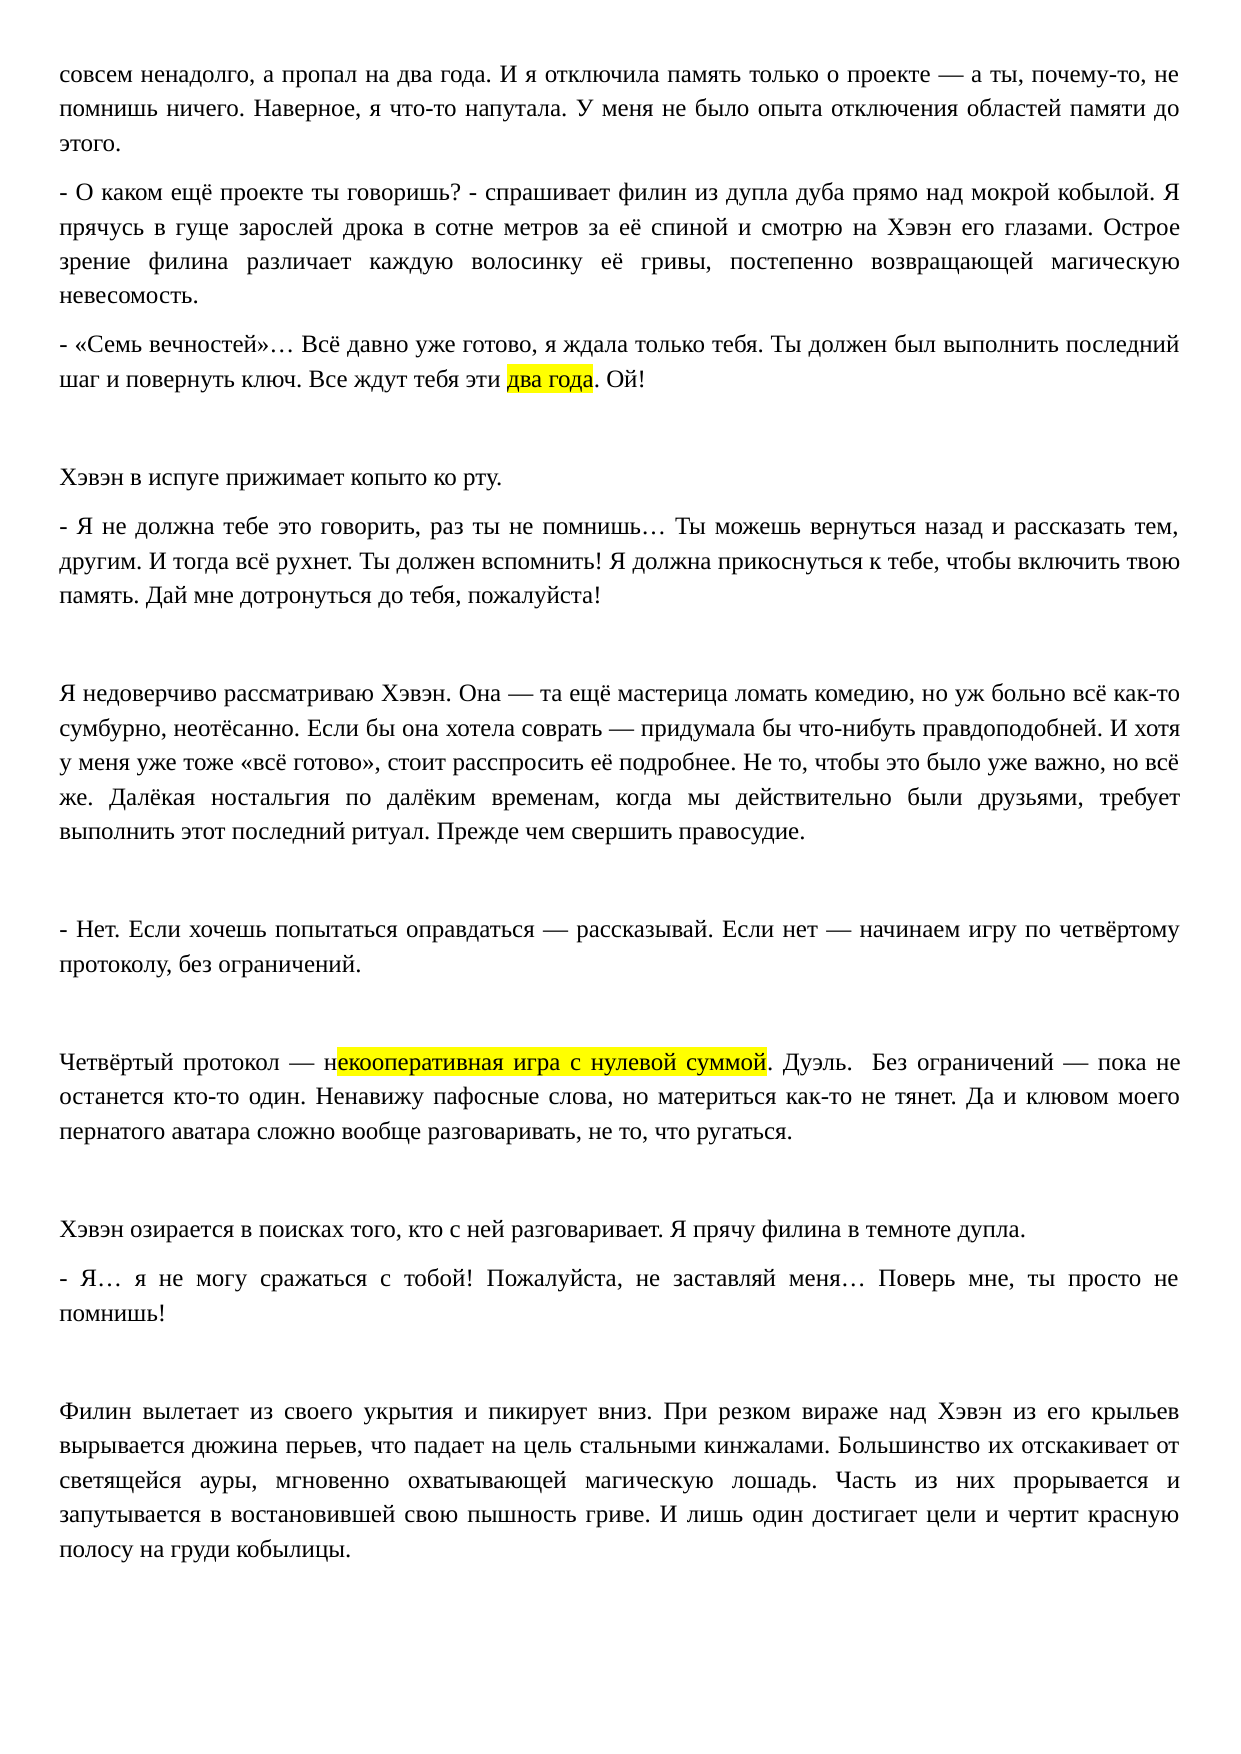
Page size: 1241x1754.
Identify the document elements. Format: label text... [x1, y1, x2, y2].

text Четвёртый протокол — некооперативная игра с нулевой суммой. Дуэль. Без ограничений — пока не останется кто-то один. Ненавижу пафосные слова, но материться как-то не тянет. Да и клювом моего пернатого аватара сложно вообще разговаривать, не то, что ругаться. [59, 1047, 1181, 1145]
text - О каком ещё проекте ты говоришь? - спрашивает филин из дупла дуба прямо над мокрой кобылой. Я прячусь в гуще зарослей дрока в сотне метров за её спиной и смотрю на Хэвэн его глазами. Острое зрение филина различает каждую волосинку её гривы, постепенно возвращающей магическую невесомость. [59, 177, 1181, 309]
text Хэвэн озирается в поисках того, кто с ней разговаривает. Я прячу филина в темноте дупла. [59, 1214, 1181, 1243]
text - «Семь вечностей»… Всё давно уже готово, я ждала только тебя. Ты должен был выполнить последний шаг и повернуть ключ. Все ждут тебя эти два года. Ой! [59, 329, 1181, 393]
text - Я не должна тебе это говорить, раз ты не помнишь… Ты можешь вернуться назад и рассказать тем, другим. И тогда всё рухнет. Ты должен вспомнить! Я должна прикоснуться к тебе, чтобы включить твою память. Дай мне дотронуться до тебя, пожалуйста! [59, 511, 1181, 609]
text - Я… я не могу сражаться с тобой! Пожалуйста, не заставляй меня… Поверь мне, ты просто не помнишь! [59, 1263, 1181, 1326]
text Филин вылетает из своего укрытия и пикирует вниз. При резком вираже над Хэвэн из его крыльев вырывается дюжина перьев, что падает на цель стальными кинжалами. Большинство их отскакивает от светящейся ауры, мгновенно охватывающей магическую лошадь. Часть из них прорывается и запутывается в востановившей свою пышность гриве. И лишь один достигает цели и чертит красную полосу на груди кобылицы. [59, 1396, 1181, 1562]
text Я недоверчиво рассматриваю Хэвэн. Она — та ещё мастерица ломать комедию, но уж больно всё как-то сумбурно, неотёсанно. Если бы она хотела соврать — придумала бы что-нибуть правдоподобней. И хотя у меня уже тоже «всё готово», стоит расспросить её подробнее. Не то, чтобы это было уже важно, но всё же. Далёкая ностальгия по далёким временам, когда мы действительно были друзьями, требует выполнить этот последний ритуал. Прежде чем свершить правосудие. [59, 678, 1181, 845]
text - Нет. Если хочешь попытаться оправдаться — рассказывай. Если нет — начинаем игру по четвёртому протоколу, без ограничений. [59, 914, 1181, 978]
text Хэвэн в испуге прижимает копыто ко рту. [59, 462, 1181, 491]
text совсем ненадолго, а пропал на два года. И я отключила память только о проекте — а ты, почему-то, не помнишь ничего. Наверное, я что-то напутала. У меня не было опыта отключения областей памяти до этого. [59, 59, 1181, 157]
